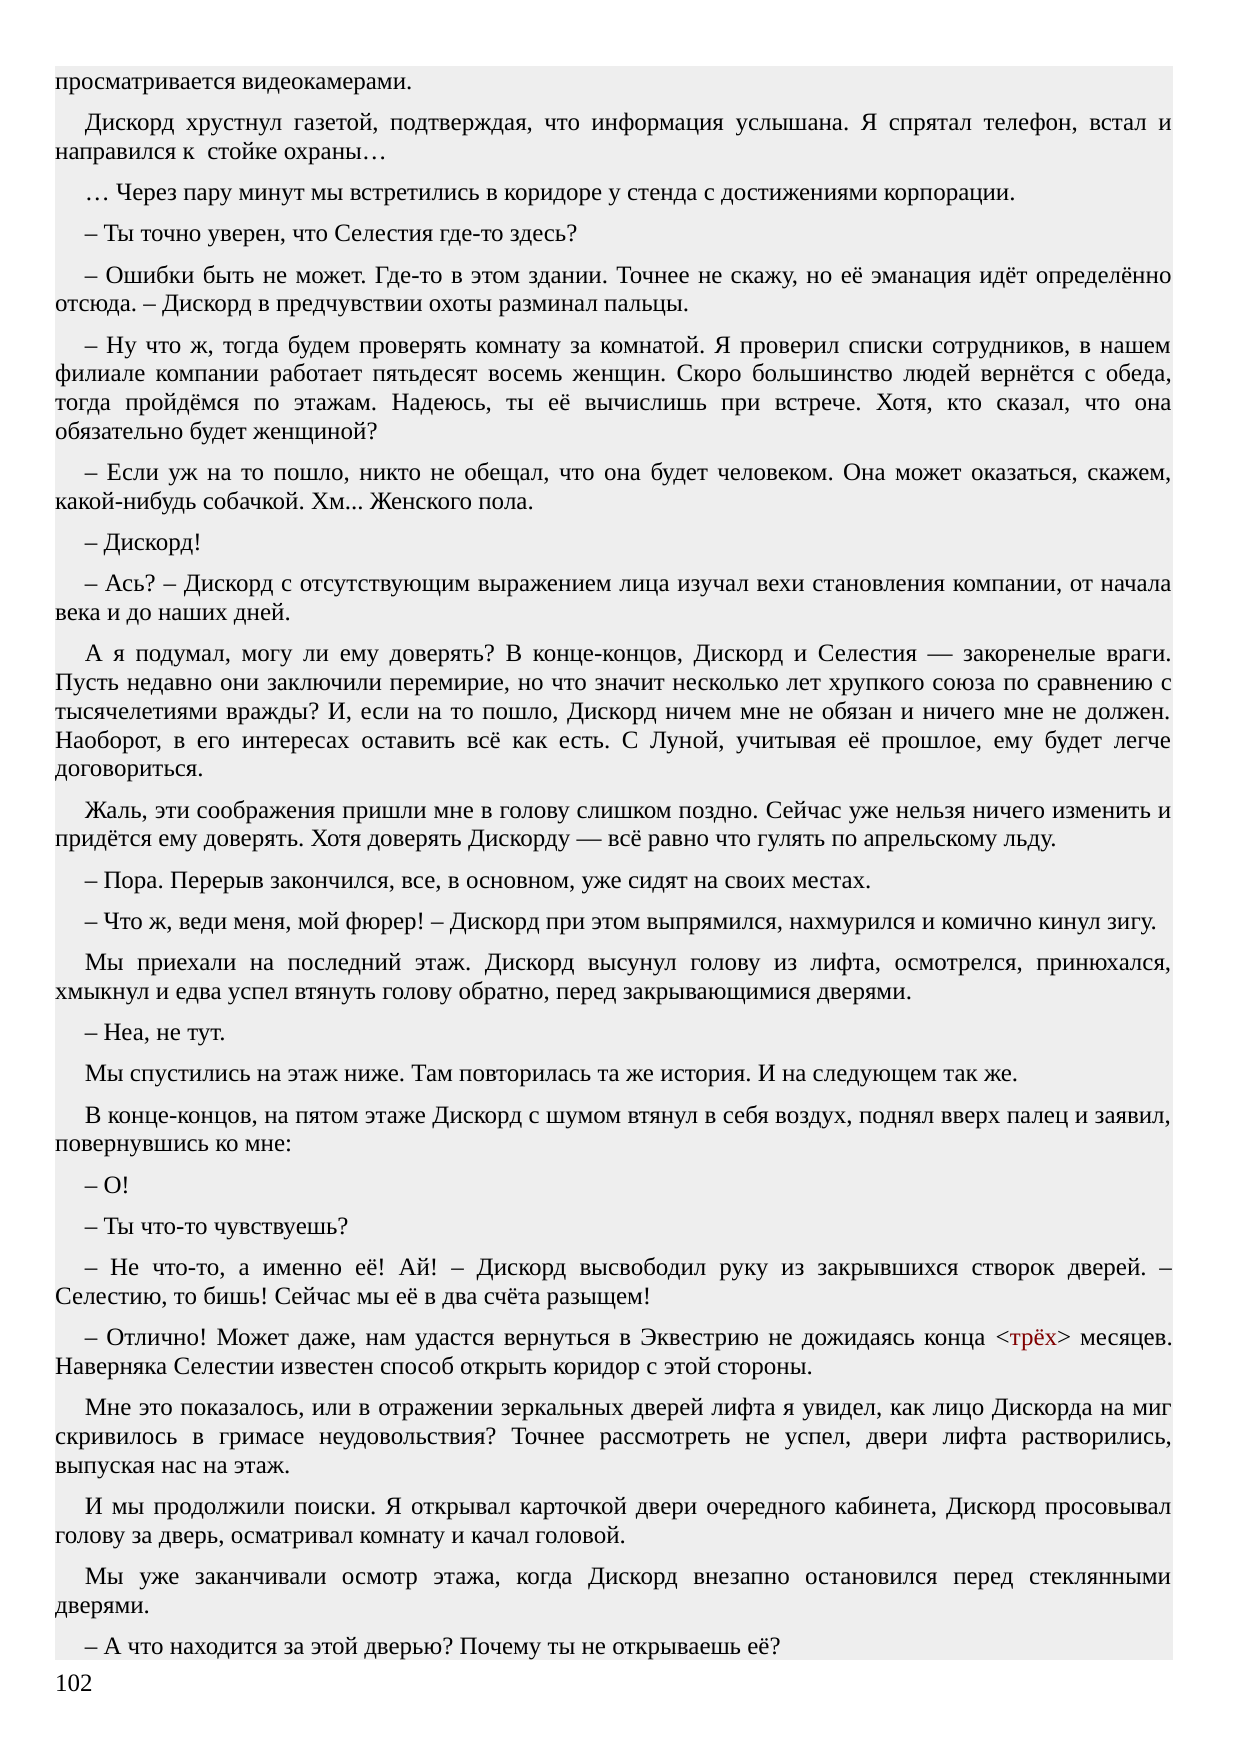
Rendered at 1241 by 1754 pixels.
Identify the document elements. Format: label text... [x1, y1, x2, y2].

text – Ты что-то чувствуешь? [55, 1211, 1173, 1240]
text – Если уж на то пошло, никто не обещал, что она будет человеком. Она может оказаться, скажем, какой-нибудь собачкой. Хм... Женского пола. [55, 457, 1173, 515]
text – Дискорд! [55, 527, 1173, 556]
text Жаль, эти соображения пришли мне в голову слишком поздно. Сейчас уже нельзя ничего изменить и придётся ему доверять. Хотя доверять Дискорду — всё равно что гулять по апрельскому льду. [55, 795, 1173, 852]
text В конце-концов, на пятом этаже Дискорд с шумом втянул в себя воздух, поднял вверх палец и заявил, повернувшись ко мне: [55, 1100, 1173, 1157]
text И мы продолжили поиски. Я открывал карточкой двери очередного кабинета, Дискорд просовывал голову за дверь, осматривал комнату и качал головой. [55, 1491, 1173, 1548]
text – Ась? – Дискорд с отсутствующим выражением лица изучал вехи становления компании, от начала века и до наших дней. [55, 568, 1173, 626]
text А я подумал, могу ли ему доверять? В конце-концов, Дискорд и Селестия — закоренелые враги. Пусть недавно они заключили перемирие, но что значит несколько лет хрупкого союза по сравнению с тысячелетиями вражды? И, если на то пошло, Дискорд ничем мне не обязан и ничего мне не должен. Наоборот, в его интересах оставить всё как есть. С Луной, учитывая её прошлое, ему будет легче договориться. [55, 638, 1173, 782]
text – Не что-то, а именно её! Ай! – Дискорд высвободил руку из закрывшихся створок дверей. – Селестию, то бишь! Сейчас мы её в два счёта разыщем! [55, 1252, 1173, 1310]
text Мы спустились на этаж ниже. Там повторилась та же история. И на следующем так же. [55, 1058, 1173, 1087]
text – Ну что ж, тогда будем проверять комнату за комнатой. Я проверил списки сотрудников, в нашем филиале компании работает пятьдесят восемь женщин. Скоро большинство людей вернётся с обеда, тогда пройдёмся по этажам. Надеюсь, ты её вычислишь при встрече. Хотя, кто сказал, что она обязательно будет женщиной? [55, 330, 1173, 445]
text – Отлично! Может даже, нам удастся вернуться в Эквестрию не дожидаясь конца <трёх> месяцев. Наверняка Селестии известен способ открыть коридор с этой стороны. [55, 1322, 1173, 1380]
text – Что ж, веди меня, мой фюрер! – Дискорд при этом выпрямился, нахмурился и комично кинул зигу. [55, 906, 1173, 935]
text – Ошибки быть не может. Где-то в этом здании. Точнее не скажу, но её эманация идёт определённо отсюда. – Дискорд в предчувствии охоты разминал пальцы. [55, 260, 1173, 317]
text – Неа, не тут. [55, 1017, 1173, 1046]
text – О! [55, 1170, 1173, 1198]
text … Через пару минут мы встретились в коридоре у стенда с достижениями корпорации. [55, 177, 1173, 206]
text – Пора. Перерыв закончился, все, в основном, уже сидят на своих местах. [55, 865, 1173, 893]
text – Ты точно уверен, что Селестия где-то здесь? [55, 218, 1173, 247]
text Мы уже заканчивали осмотр этажа, когда Дискорд внезапно остановился перед стеклянными дверями. [55, 1561, 1173, 1618]
text – А что находится за этой дверью? Почему ты не открываешь её? [55, 1631, 1173, 1660]
text Дискорд хрустнул газетой, подтверждая, что информация услышана. Я спрятал телефон, встал и направился к стойке охраны… [55, 107, 1173, 165]
text Мы приехали на последний этаж. Дискорд высунул голову из лифта, осмотрелся, принюхался, хмыкнул и едва успел втянуть голову обратно, перед закрывающимися дверями. [55, 947, 1173, 1005]
text просматривается видеокамерами. [55, 66, 1173, 95]
text Мне это показалось, или в отражении зеркальных дверей лифта я увидел, как лицо Дискорда на миг скривилось в гримасе неудовольствия? Точнее рассмотреть не успел, двери лифта растворились, выпуская нас на этаж. [55, 1392, 1173, 1478]
